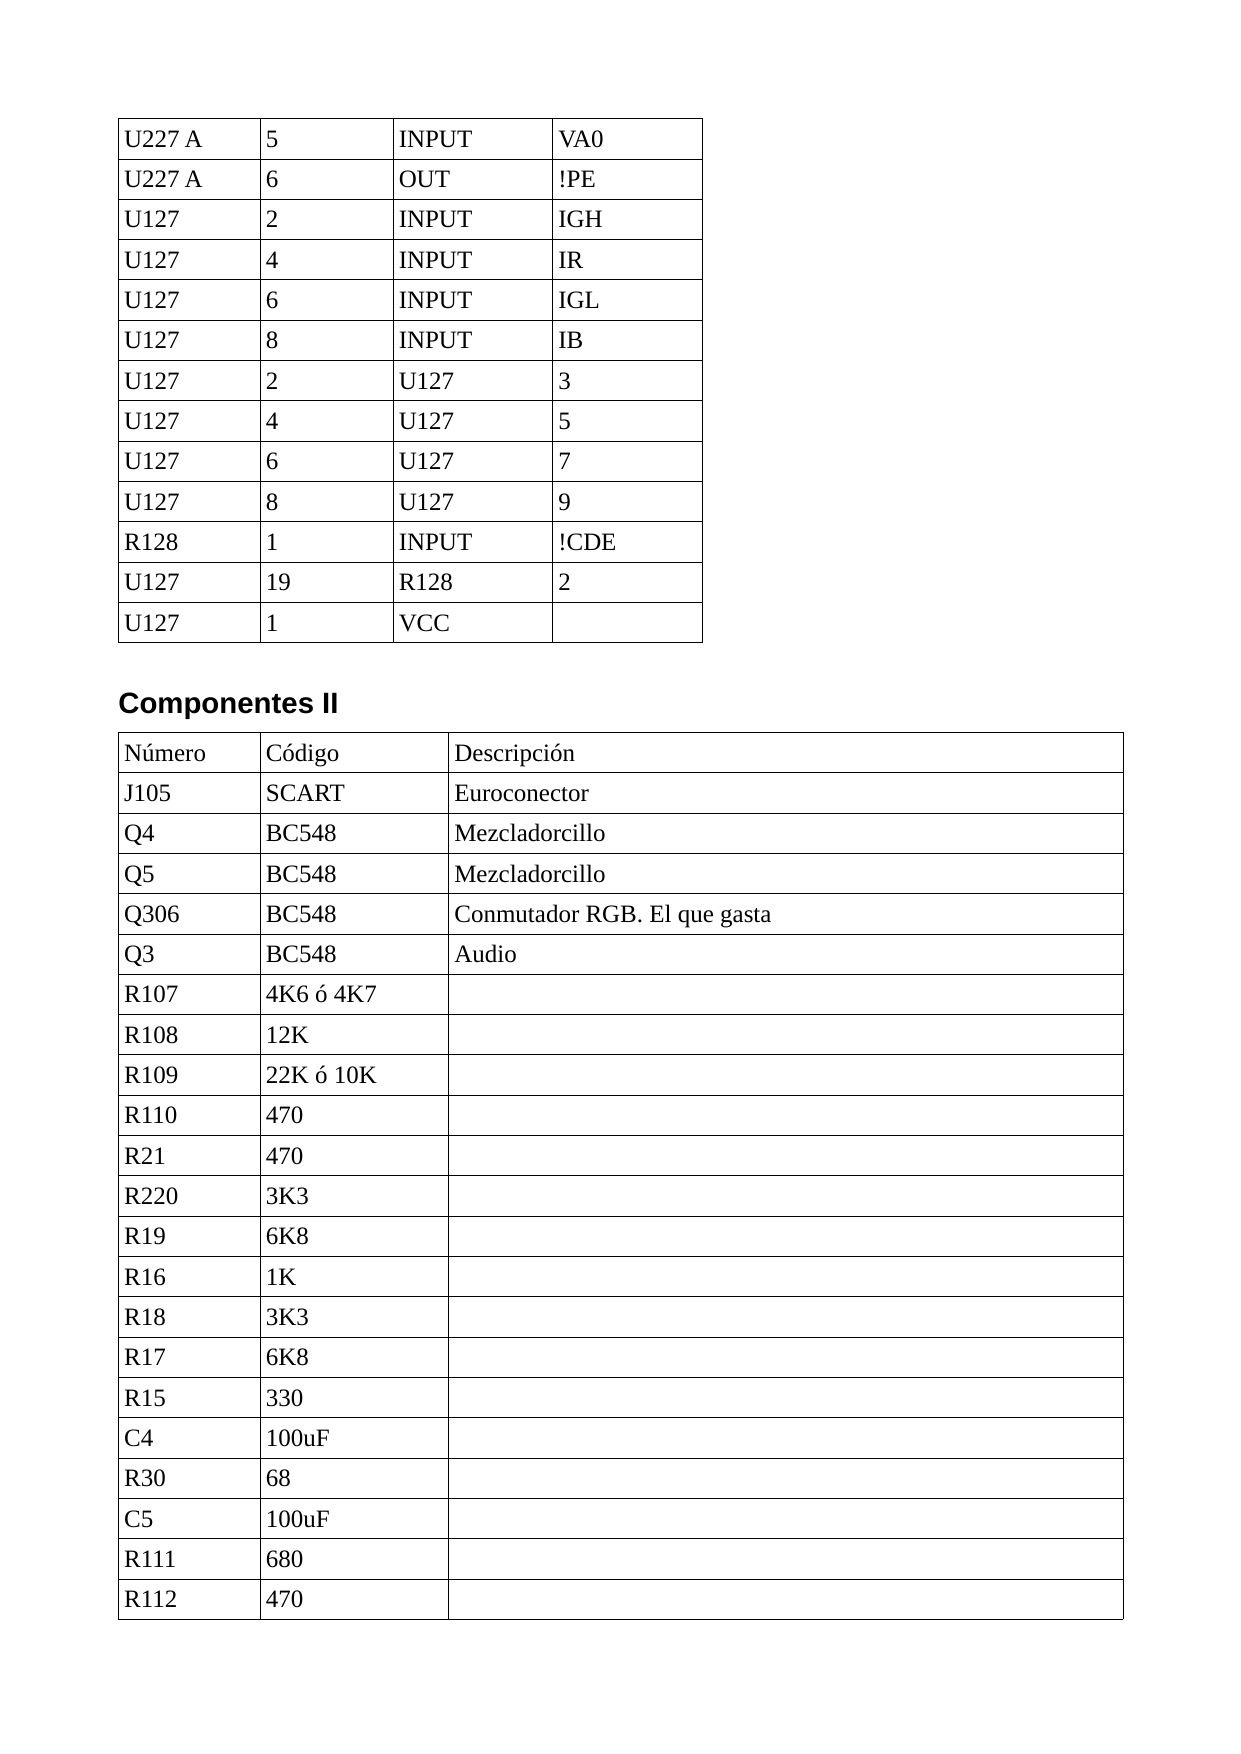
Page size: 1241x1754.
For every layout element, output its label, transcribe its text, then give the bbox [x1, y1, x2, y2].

table_cell OUT [394, 160, 552, 199]
table_cell C5 [119, 1499, 260, 1538]
table_cell R15 [119, 1378, 260, 1417]
table_cell 4 [261, 240, 393, 279]
table_cell J105 [119, 773, 260, 812]
table_cell !CDE [553, 522, 702, 562]
table_cell Q3 [119, 935, 260, 974]
table_cell 8 [261, 321, 393, 360]
table_cell [449, 1499, 1123, 1538]
table_cell U127 [119, 603, 260, 642]
table_cell [449, 1378, 1123, 1417]
table_cell 1 [261, 603, 393, 642]
table_cell [449, 1459, 1123, 1498]
table_cell Q306 [119, 894, 260, 933]
table_cell R109 [119, 1055, 260, 1095]
table_cell 1K [261, 1257, 448, 1296]
table_cell IB [553, 321, 702, 360]
table_cell INPUT [394, 200, 552, 239]
table_cell SCART [261, 773, 448, 812]
table_cell VA0 [553, 119, 702, 158]
table_cell 5 [261, 119, 393, 158]
table_cell 4K6 ó 4K7 [261, 975, 448, 1014]
table_cell R19 [119, 1217, 260, 1256]
table_cell 6 [261, 280, 393, 320]
table_cell U127 [119, 280, 260, 320]
table_cell R128 [119, 522, 260, 562]
table_cell R17 [119, 1338, 260, 1377]
table_cell [449, 975, 1123, 1014]
table_cell 3 [553, 361, 702, 400]
table_cell Mezcladorcillo [449, 814, 1123, 853]
table_cell U127 [119, 442, 260, 481]
table_cell 2 [553, 563, 702, 602]
table_cell U227 A [119, 119, 260, 158]
table_cell R18 [119, 1297, 260, 1337]
table_cell 100uF [261, 1418, 448, 1457]
table_cell 2 [261, 200, 393, 239]
table_cell INPUT [394, 522, 552, 562]
table_cell 68 [261, 1459, 448, 1498]
table_cell 680 [261, 1539, 448, 1578]
table_cell U127 [394, 401, 552, 441]
table_cell BC548 [261, 894, 448, 933]
table_cell INPUT [394, 240, 552, 279]
table_cell 8 [261, 482, 393, 521]
table_cell 470 [261, 1096, 448, 1135]
table_cell INPUT [394, 119, 552, 158]
table_cell 470 [261, 1136, 448, 1175]
table_cell R107 [119, 975, 260, 1014]
table_cell [449, 1176, 1123, 1216]
table_header Número [119, 733, 260, 772]
table_cell Audio [449, 935, 1123, 974]
subtitle Componentes II [118, 686, 1122, 719]
table_cell 3K3 [261, 1176, 448, 1216]
table_cell U127 [394, 442, 552, 481]
table_cell U127 [119, 401, 260, 441]
table_cell 2 [261, 361, 393, 400]
table_cell [449, 1055, 1123, 1095]
table_cell U127 [119, 361, 260, 400]
table_cell C4 [119, 1418, 260, 1457]
table_cell [553, 603, 702, 642]
table_cell BC548 [261, 814, 448, 853]
table_cell [449, 1418, 1123, 1457]
table_cell R128 [394, 563, 552, 602]
table_header Código [261, 733, 448, 772]
table_cell 9 [553, 482, 702, 521]
table_cell 19 [261, 563, 393, 602]
table_cell [449, 1257, 1123, 1296]
table_cell Mezcladorcillo [449, 854, 1123, 893]
table_cell 1 [261, 522, 393, 562]
table_cell Q4 [119, 814, 260, 853]
table_cell 4 [261, 401, 393, 441]
table_cell [449, 1297, 1123, 1337]
table_header Descripción [449, 733, 1123, 772]
table_cell Conmutador RGB. El que gasta [449, 894, 1123, 933]
table_cell U227 A [119, 160, 260, 199]
table_cell 6K8 [261, 1217, 448, 1256]
table_cell [449, 1539, 1123, 1578]
table_cell U127 [119, 200, 260, 239]
table_cell 6 [261, 442, 393, 481]
table_cell U127 [394, 482, 552, 521]
table_cell IGH [553, 200, 702, 239]
table_cell 3K3 [261, 1297, 448, 1337]
table_cell Euroconector [449, 773, 1123, 812]
table_cell VCC [394, 603, 552, 642]
table_cell U127 [119, 240, 260, 279]
table_cell [449, 1338, 1123, 1377]
table_cell U127 [394, 361, 552, 400]
table_cell R16 [119, 1257, 260, 1296]
table_cell 470 [261, 1580, 448, 1619]
table_cell INPUT [394, 321, 552, 360]
table_cell [449, 1217, 1123, 1256]
table_cell [449, 1580, 1123, 1619]
table_cell INPUT [394, 280, 552, 320]
table_cell IR [553, 240, 702, 279]
table_cell U127 [119, 482, 260, 521]
table_cell R112 [119, 1580, 260, 1619]
table_cell IGL [553, 280, 702, 320]
table_cell 12K [261, 1015, 448, 1054]
table_cell U127 [119, 321, 260, 360]
table_cell 6K8 [261, 1338, 448, 1377]
table_cell 22K ó 10K [261, 1055, 448, 1095]
table_cell Q5 [119, 854, 260, 893]
table_cell R21 [119, 1136, 260, 1175]
table_cell R30 [119, 1459, 260, 1498]
table_cell [449, 1015, 1123, 1054]
table_cell BC548 [261, 935, 448, 974]
table_cell 100uF [261, 1499, 448, 1538]
table_cell [449, 1136, 1123, 1175]
table_cell 330 [261, 1378, 448, 1417]
table_cell R220 [119, 1176, 260, 1216]
table_cell [449, 1096, 1123, 1135]
table_cell 7 [553, 442, 702, 481]
table_cell R111 [119, 1539, 260, 1578]
table_cell R110 [119, 1096, 260, 1135]
table_cell R108 [119, 1015, 260, 1054]
table_cell 6 [261, 160, 393, 199]
table_cell !PE [553, 160, 702, 199]
table_cell U127 [119, 563, 260, 602]
table_cell 5 [553, 401, 702, 441]
table_cell BC548 [261, 854, 448, 893]
